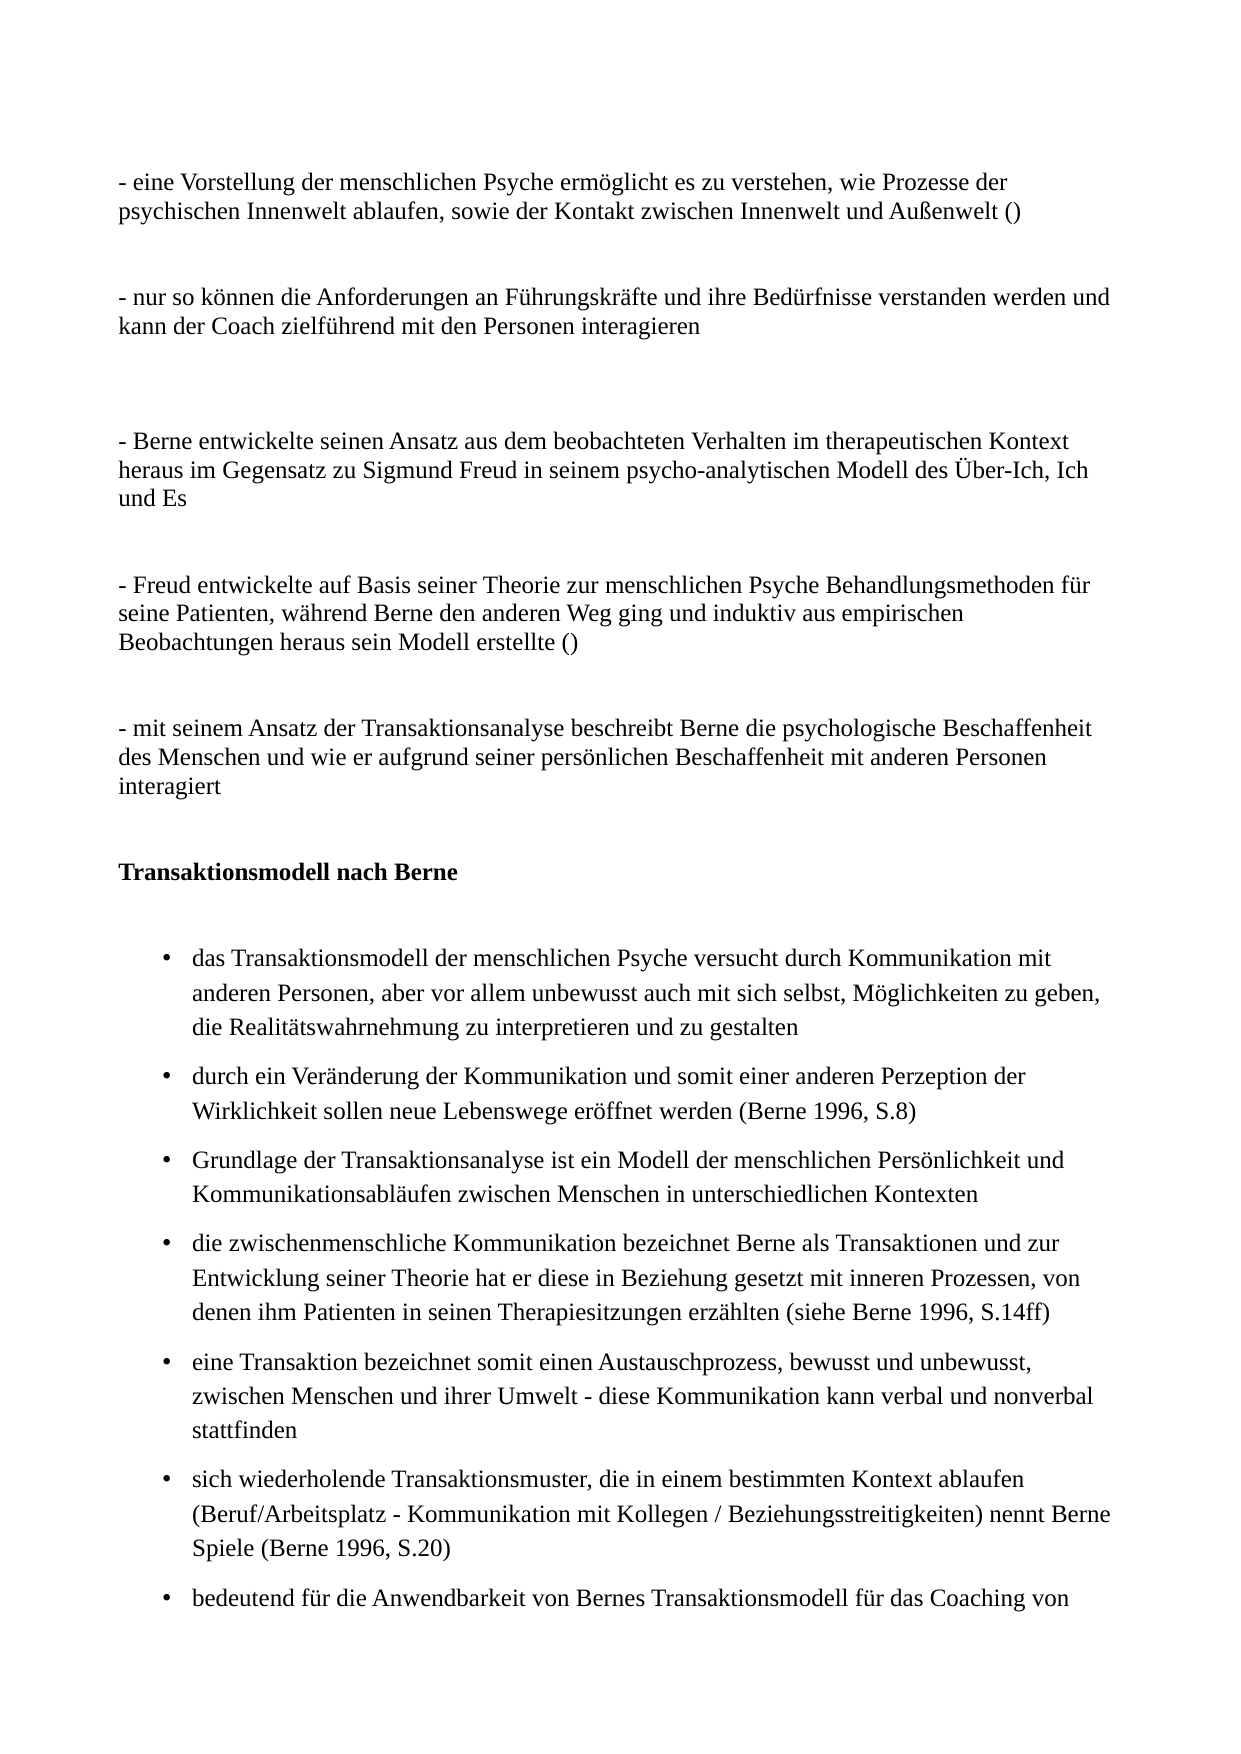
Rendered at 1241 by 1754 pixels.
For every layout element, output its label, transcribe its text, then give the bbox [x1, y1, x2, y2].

list eine Transaktion bezeichnet somit einen Austauschprozess, bewusst und unbewusst, zwischen Menschen und ihrer Umwelt - diese Kommunikation kann verbal und nonverbal stattfinden [162, 1347, 1122, 1444]
text Transaktionsmodell nach Berne [118, 857, 1122, 886]
list die zwischenmenschliche Kommunikation bezeichnet Berne als Transaktionen und zur Entwicklung seiner Theorie hat er diese in Beziehung gesetzt mit inneren Prozessen, von denen ihm Patienten in seinen Therapiesitzungen erzählten (siehe Berne 1996, S.14ff) [162, 1228, 1122, 1326]
text - Freud entwickelte auf Basis seiner Theorie zur menschlichen Psyche Behandlungsmethoden für seine Patienten, während Berne den anderen Weg ging und induktiv aus empirischen Beobachtungen heraus sein Modell erstellte () [118, 570, 1122, 656]
text - eine Vorstellung der menschlichen Psyche ermöglicht es zu verstehen, wie Prozesse der psychischen Innenwelt ablaufen, sowie der Kontakt zwischen Innenwelt und Außenwelt () [118, 167, 1122, 225]
list durch ein Veränderung der Kommunikation und somit einer anderen Perzeption der Wirklichkeit sollen neue Lebenswege eröffnet werden (Berne 1996, S.8) [162, 1061, 1122, 1125]
list bedeutend für die Anwendbarkeit von Bernes Transaktionsmodell für das Coaching von [162, 1583, 1122, 1611]
list das Transaktionsmodell der menschlichen Psyche versucht durch Kommunikation mit anderen Personen, aber vor allem unbewusst auch mit sich selbst, Möglichkeiten zu geben, die Realitätswahrnehmung zu interpretieren und zu gestalten [162, 943, 1122, 1041]
text - nur so können die Anforderungen an Führungskräfte und ihre Bedürfnisse verstanden werden und kann der Coach zielführend mit den Personen interagieren [118, 282, 1122, 340]
list Grundlage der Transaktionsanalyse ist ein Modell der menschlichen Persönlichkeit und Kommunikationsabläufen zwischen Menschen in unterschiedlichen Kontexten [162, 1145, 1122, 1208]
text - mit seinem Ansatz der Transaktionsanalyse beschreibt Berne die psychologische Beschaffenheit des Menschen und wie er aufgrund seiner persönlichen Beschaffenheit mit anderen Personen interagiert [118, 713, 1122, 800]
list sich wiederholende Transaktionsmuster, die in einem bestimmten Kontext ablaufen (Beruf/Arbeitsplatz - Kommunikation mit Kollegen / Beziehungsstreitigkeiten) nennt Berne Spiele (Berne 1996, S.20) [162, 1464, 1122, 1562]
text - Berne entwickelte seinen Ansatz aus dem beobachteten Verhalten im therapeutischen Kontext heraus im Gegensatz zu Sigmund Freud in seinem psycho-analytischen Modell des Über-Ich, Ich und Es [118, 426, 1122, 512]
